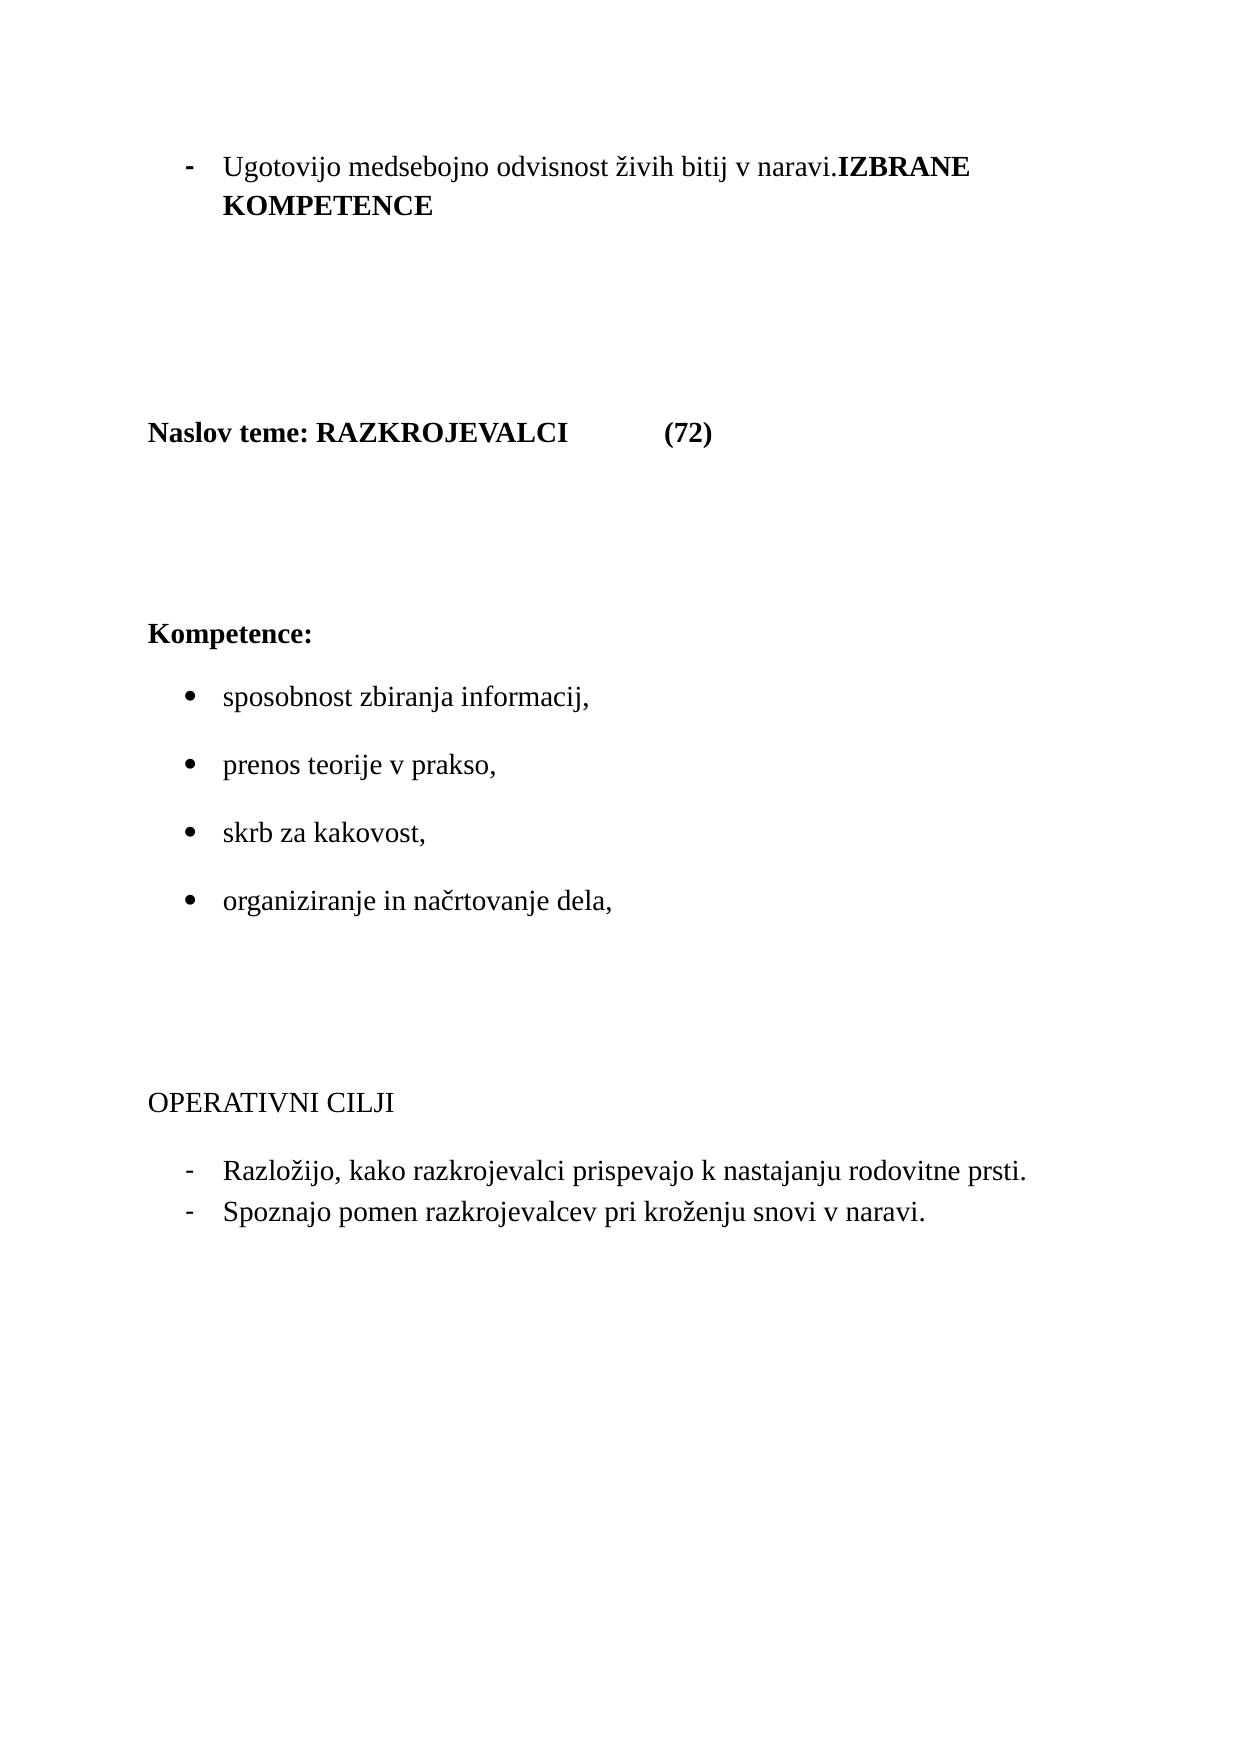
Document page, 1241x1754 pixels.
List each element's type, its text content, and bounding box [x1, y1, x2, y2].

list Ugotovijo medsebojno odvisnost živih bitij v naravi.IZBRANE KOMPETENCE [185, 148, 1093, 222]
list prenos teorije v prakso, [185, 747, 1093, 781]
list sposobnost zbiranja informacij, [185, 679, 1093, 713]
list organiziranje in načrtovanje dela, [185, 883, 1093, 916]
text Kompetence: [148, 617, 1093, 650]
text OPERATIVNI CILJI [148, 1085, 1093, 1118]
list Spoznajo pomen razkrojevalcev pri kroženju snovi v naravi. [185, 1193, 1093, 1228]
text Naslov teme: RAZKROJEVALCI (72) [148, 415, 1093, 449]
list skrb za kakovost, [185, 815, 1093, 848]
list Razložijo, kako razkrojevalci prispevajo k nastajanju rodovitne prsti. [185, 1152, 1093, 1187]
